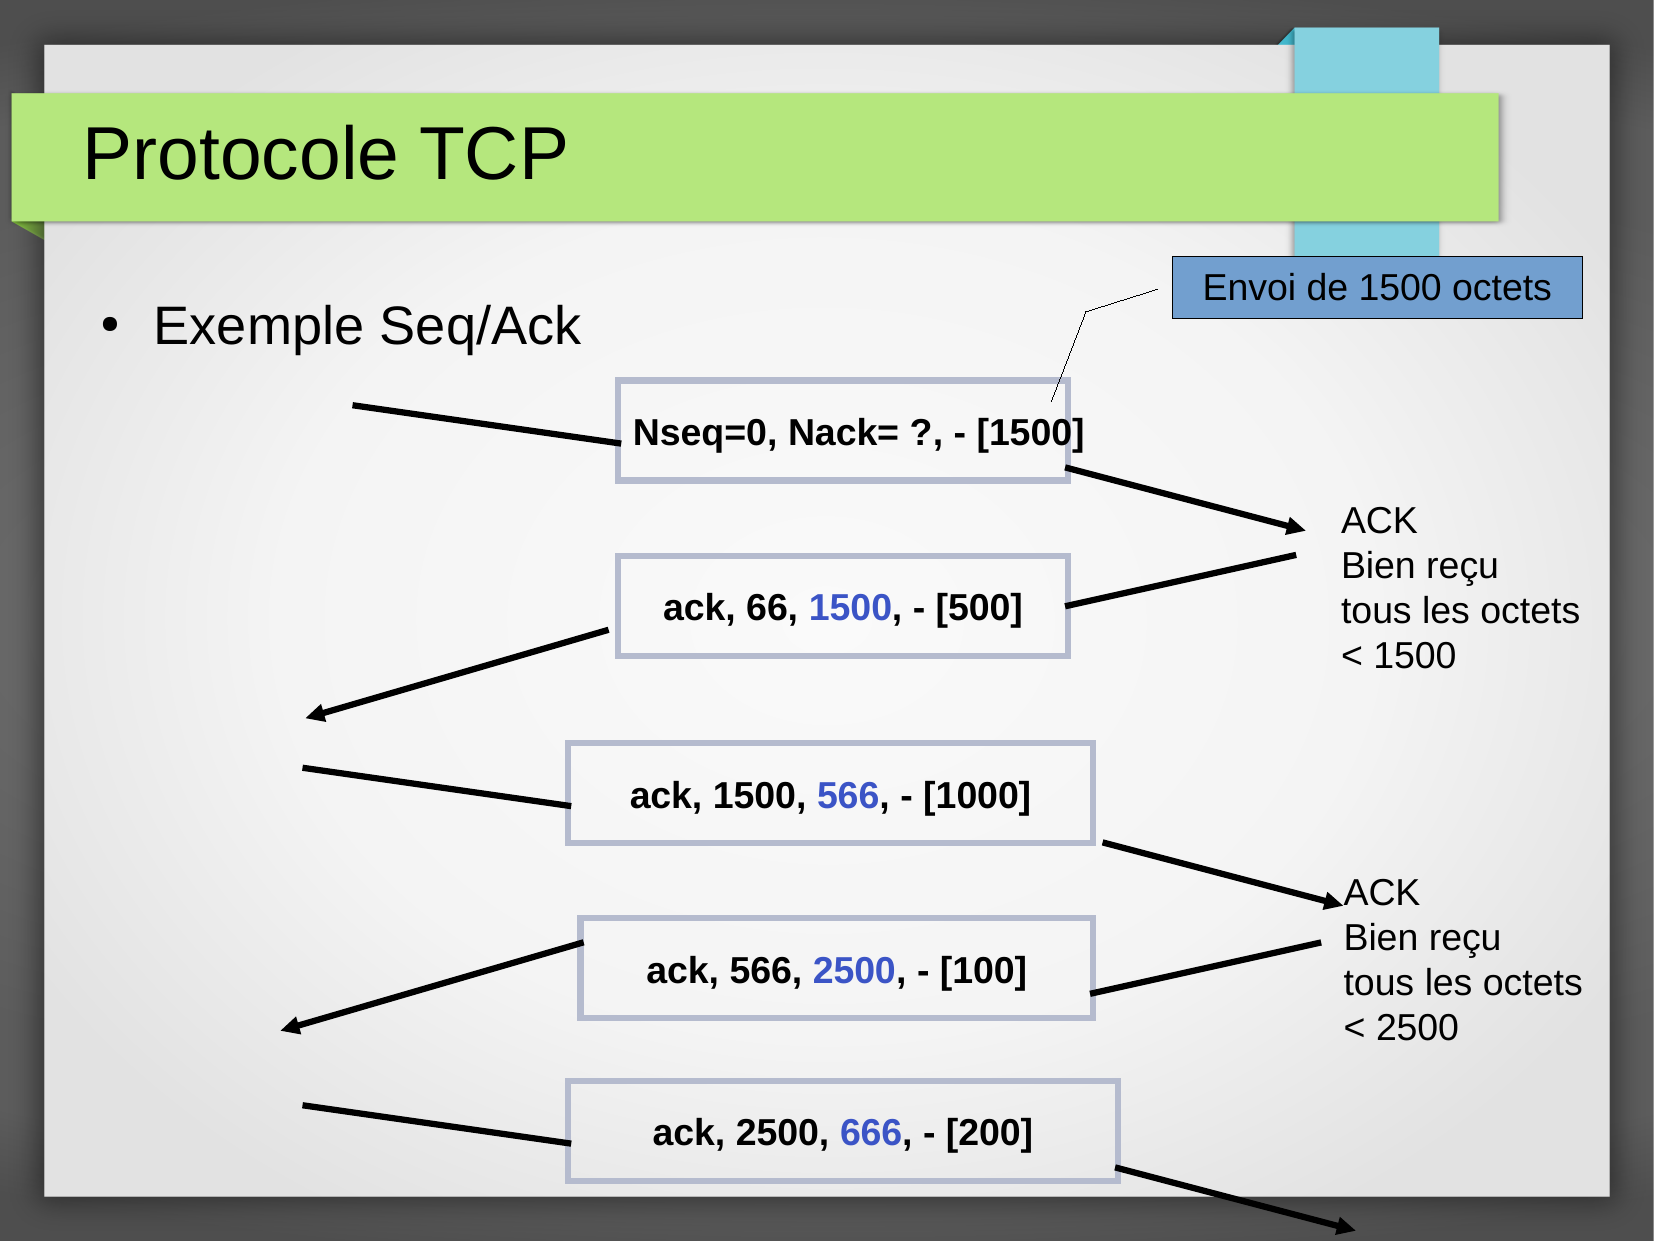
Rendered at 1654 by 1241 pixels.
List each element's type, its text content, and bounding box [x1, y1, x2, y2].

text_box ack, 66, 1500, - [500] [618, 555, 1069, 656]
picture [0, 0, 1654, 1241]
list Exemple Seq/Ack [82, 295, 1571, 1015]
list Exemple Seq/Ack [350, 947, 580, 1015]
title Protocole TCP [82, 94, 1264, 213]
text_box ack, 1500, 566, - [1000] [568, 743, 1094, 844]
text_box Envoi de 1500 octets [1172, 256, 1583, 319]
text_box ACK Bien reçu tous les octets < 1500 [1326, 488, 1596, 684]
text_box Nseq=0, Nack= ?, - [1500] [618, 380, 1069, 481]
text_box ACK Bien reçu tous les octets < 2500 [1328, 860, 1599, 1056]
text_box ack, 566, 2500, - [100] [580, 918, 1094, 1019]
text_box ack, 2500, 666, - [200] [568, 1080, 1119, 1181]
